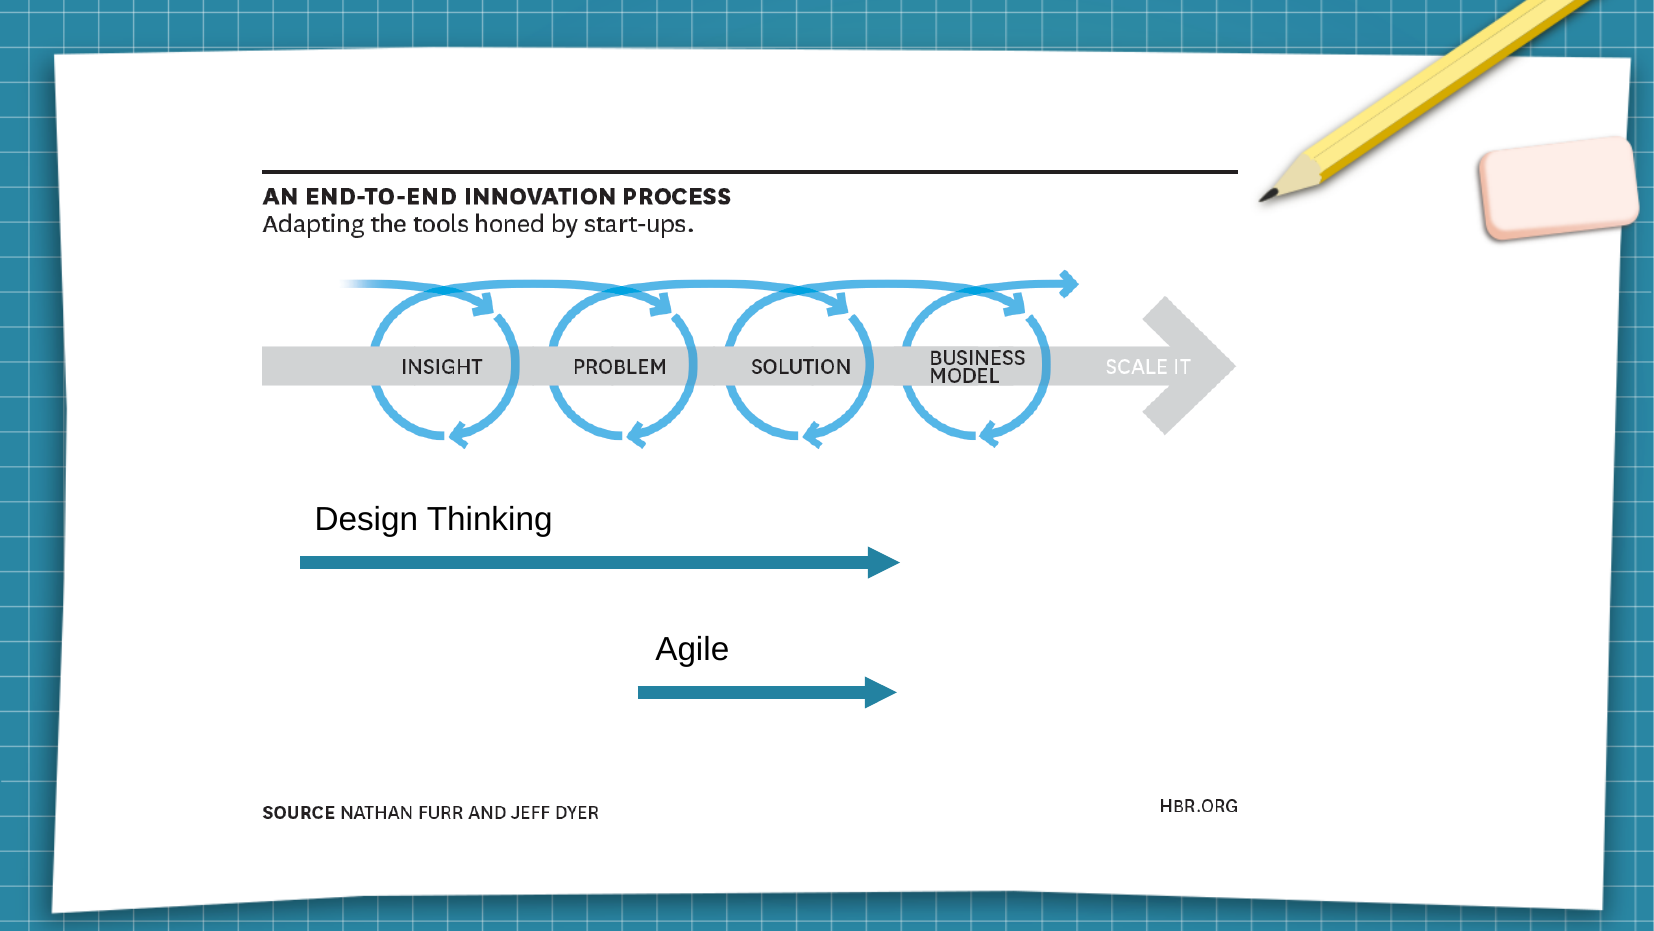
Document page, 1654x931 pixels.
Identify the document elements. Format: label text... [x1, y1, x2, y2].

text_box [299, 449, 1163, 788]
text_box Design Thinking [291, 493, 577, 546]
picture [0, 0, 1654, 931]
text_box Agile [640, 623, 776, 676]
